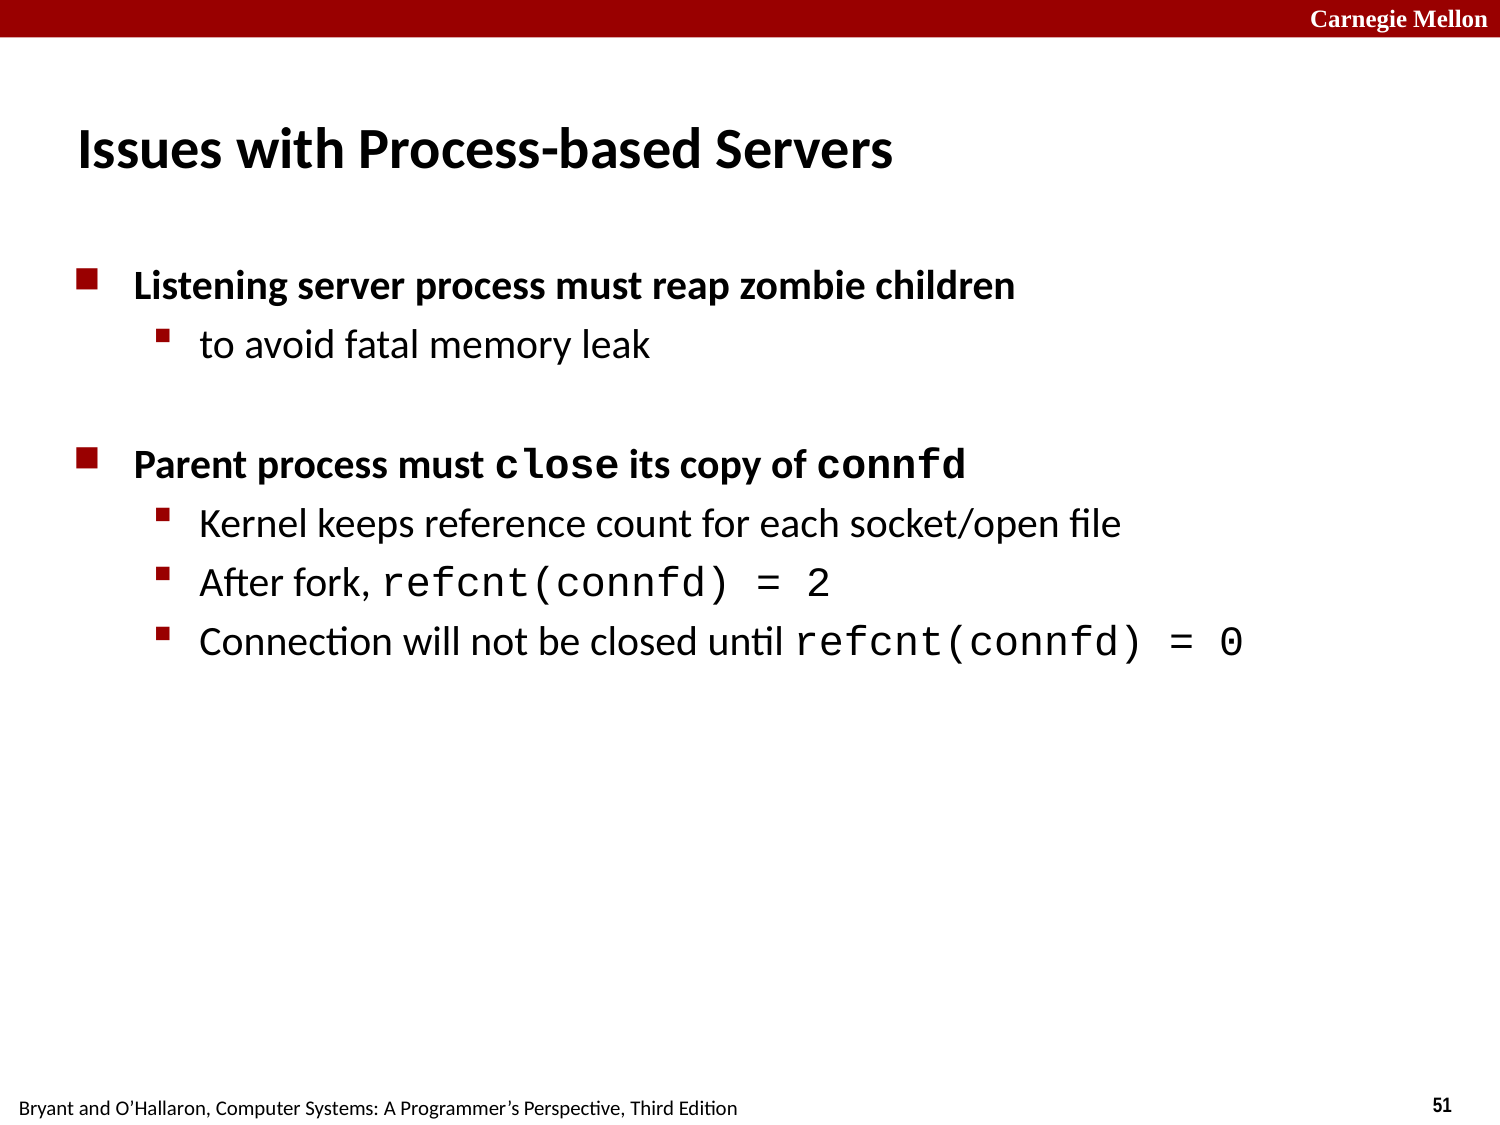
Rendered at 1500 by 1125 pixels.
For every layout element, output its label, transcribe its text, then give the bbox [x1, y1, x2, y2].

title Issues with Process-based Servers [62, 54, 1264, 235]
list Listening server process must reap zombie children to avoid fatal memory leak Parent process must close its copy of connfd Kernel keeps reference count for each socket/open file After fork, refcnt(connfd) = 2 Connection will not be closed until refcnt(connfd) = 0 [62, 249, 1450, 688]
